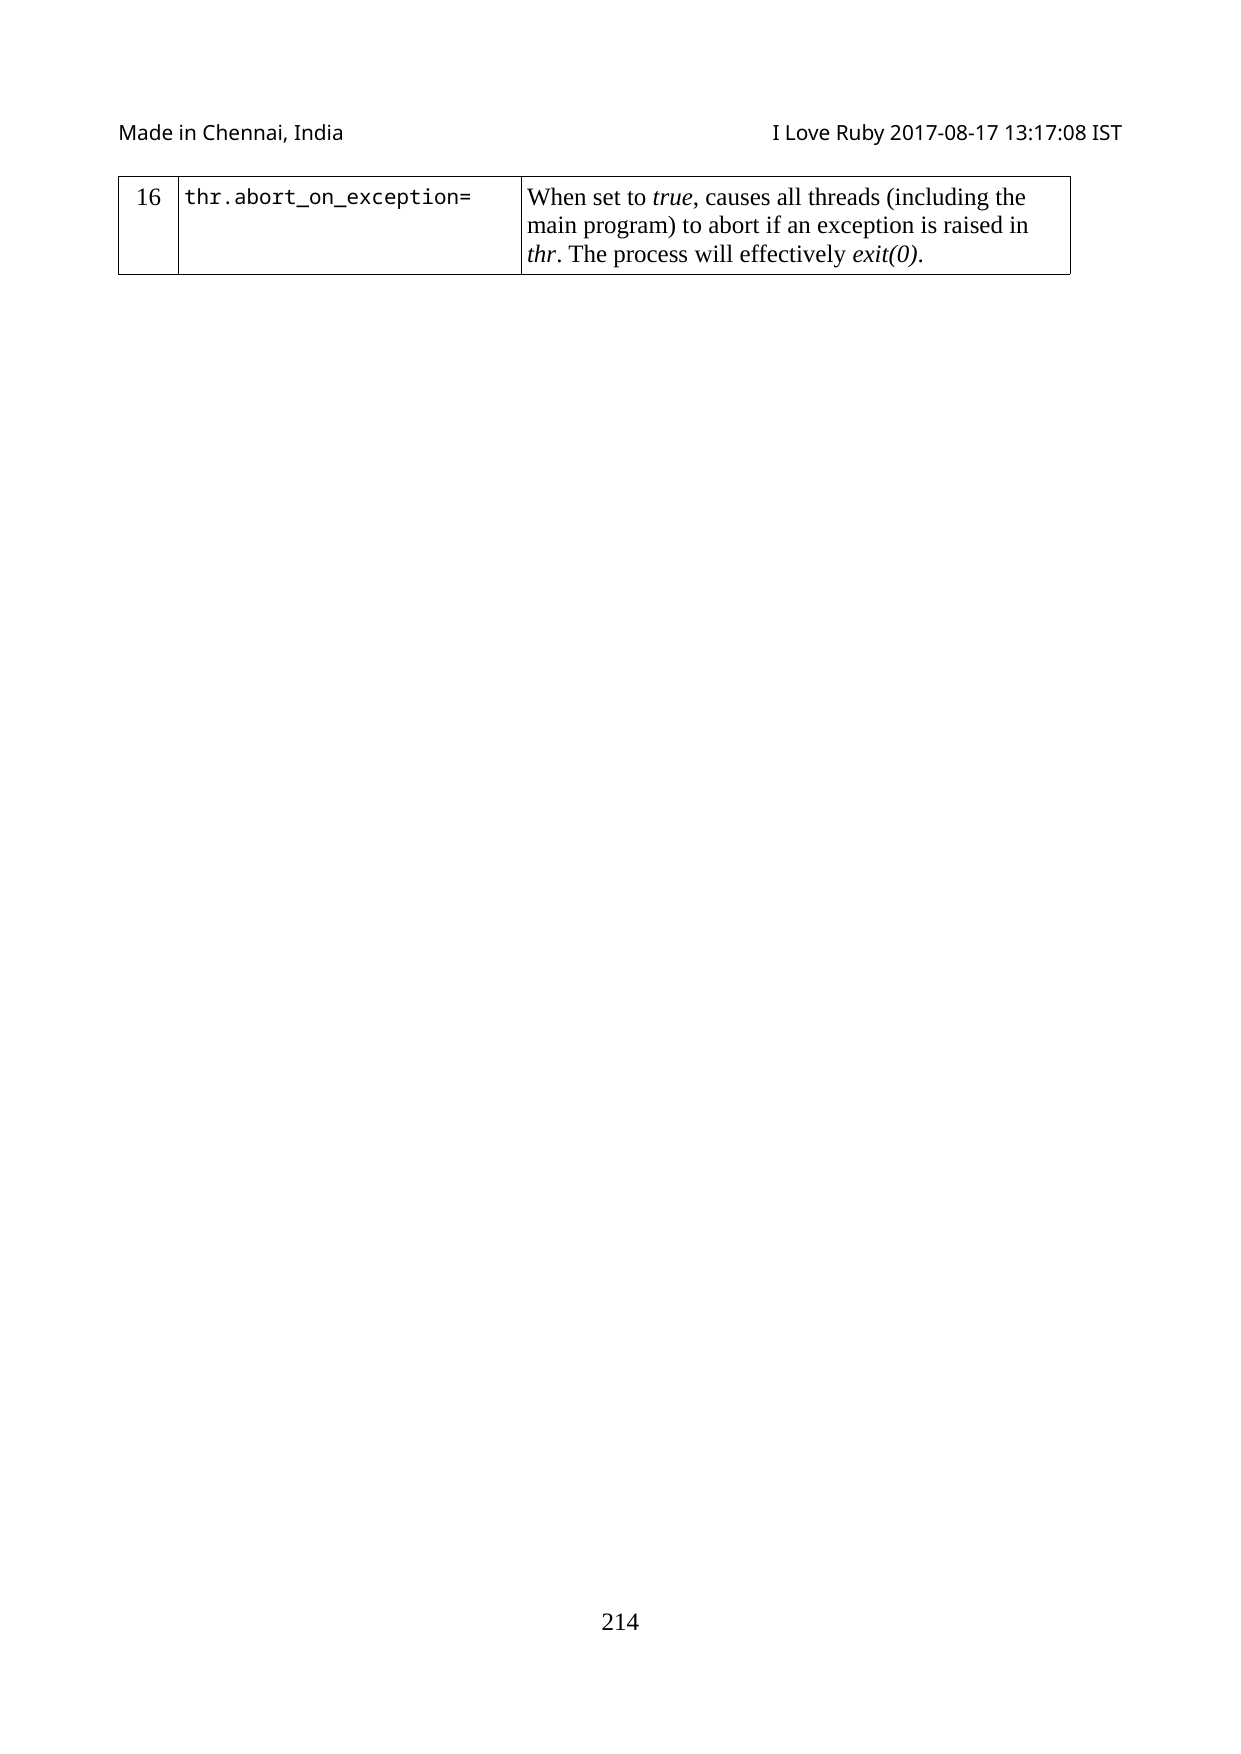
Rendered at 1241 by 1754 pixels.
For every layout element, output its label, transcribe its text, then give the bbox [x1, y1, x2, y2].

table_cell When set to true, causes all threads (including the main program) to abort if an exception is raised in thr. The process will effectively exit(0). [522, 177, 1070, 274]
table_cell thr.abort_on_exception= [179, 177, 521, 274]
table_cell 16 [119, 177, 178, 274]
